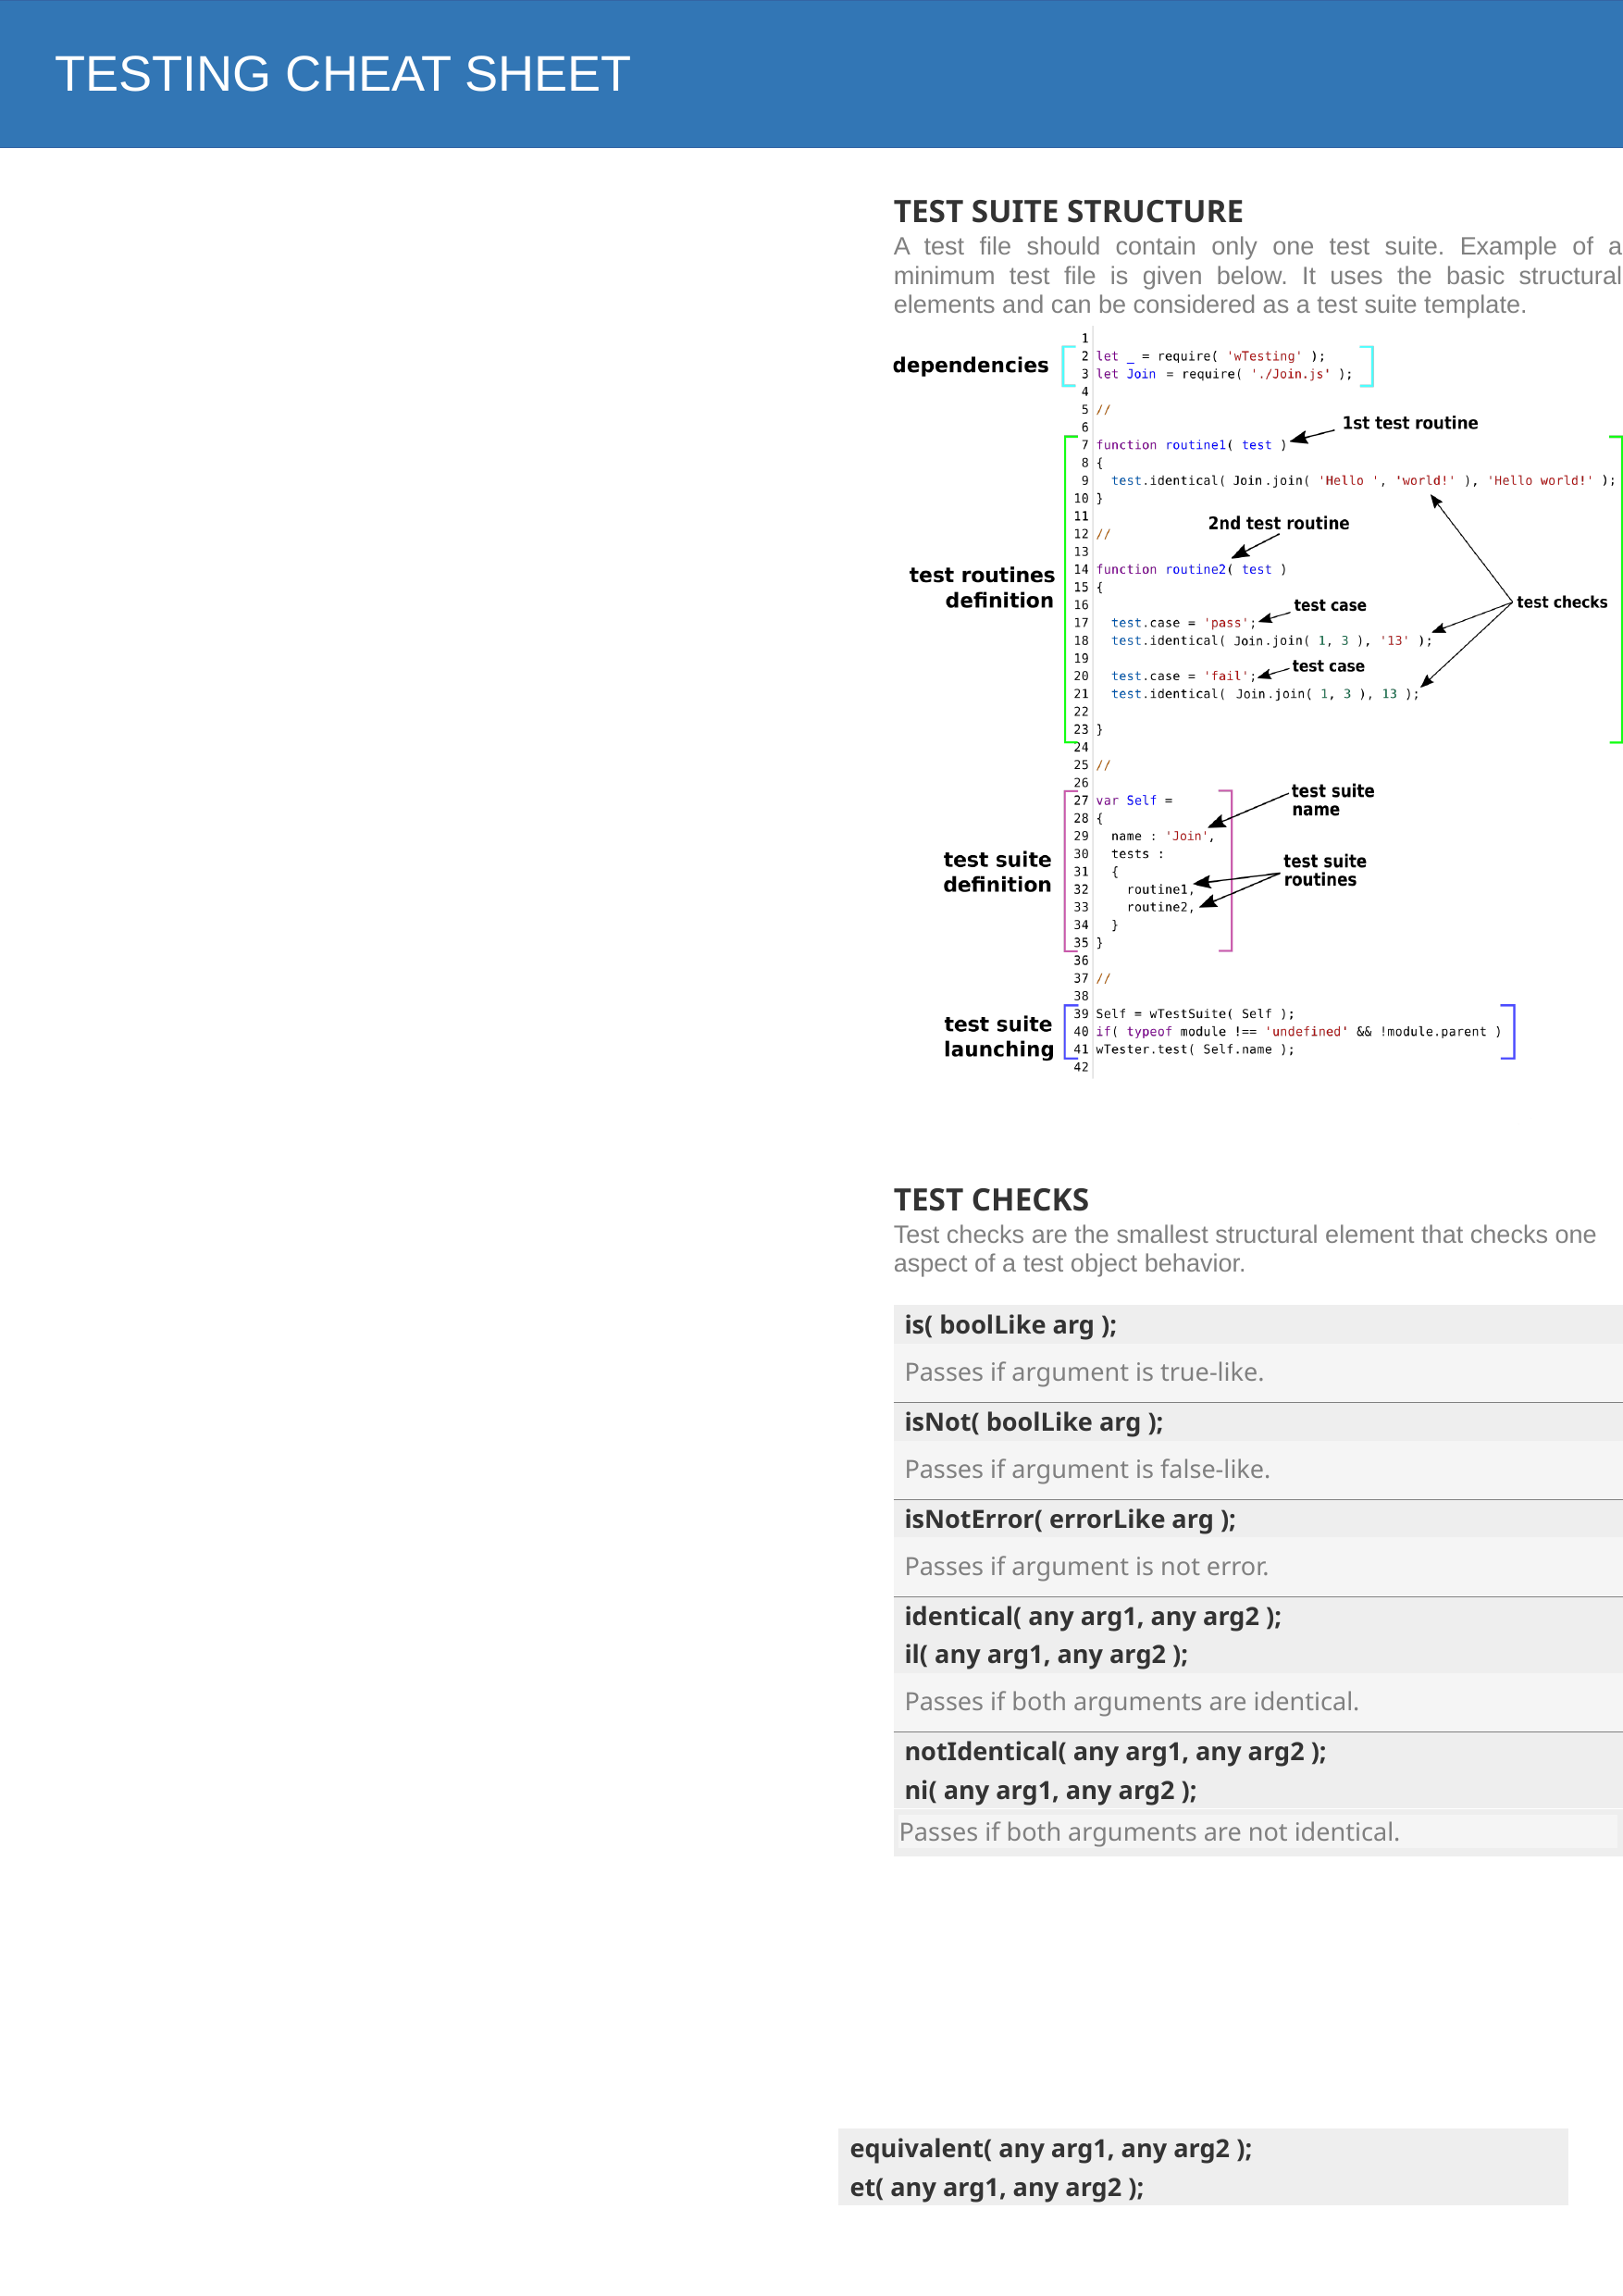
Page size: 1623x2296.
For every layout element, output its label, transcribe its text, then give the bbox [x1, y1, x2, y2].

table_header is( boolLike arg ); [894, 1305, 1623, 1344]
subtitle TEST CHECKS [894, 1178, 1623, 1220]
text Test checks are the smallest structural element that checks one aspect of a test object behavior. [894, 1220, 1623, 1278]
table_cell Passes if argument is not error. [894, 1537, 1623, 1595]
subtitle TEST SUITE STRUCTURE [894, 190, 1623, 231]
table_cell isNot( boolLike arg ); [894, 1403, 1623, 1441]
text A test file should contain only one test suite. Example of a minimum test file is given below. It uses the basic structural elements and can be considered as a test suite template. [894, 231, 1623, 318]
picture [893, 326, 1623, 1124]
table_cell Passes if both arguments are identical. [894, 1673, 1623, 1731]
table_header equivalent( any arg1, any arg2 ); et( any arg1, any arg2 ); [838, 2128, 1568, 2205]
table_cell Passes if both arguments are not identical. [894, 1809, 1623, 1856]
table_cell identical( any arg1, any arg2 ); il( any arg1, any arg2 ); [894, 1597, 1623, 1673]
table_cell Passes if argument is true-like. [894, 1344, 1623, 1402]
table_cell notIdentical( any arg1, any arg2 ); ni( any arg1, any arg2 ); [894, 1732, 1623, 1808]
table_cell isNotError( errorLike arg ); [894, 1500, 1623, 1537]
table_cell Passes if argument is false-like. [894, 1441, 1623, 1499]
